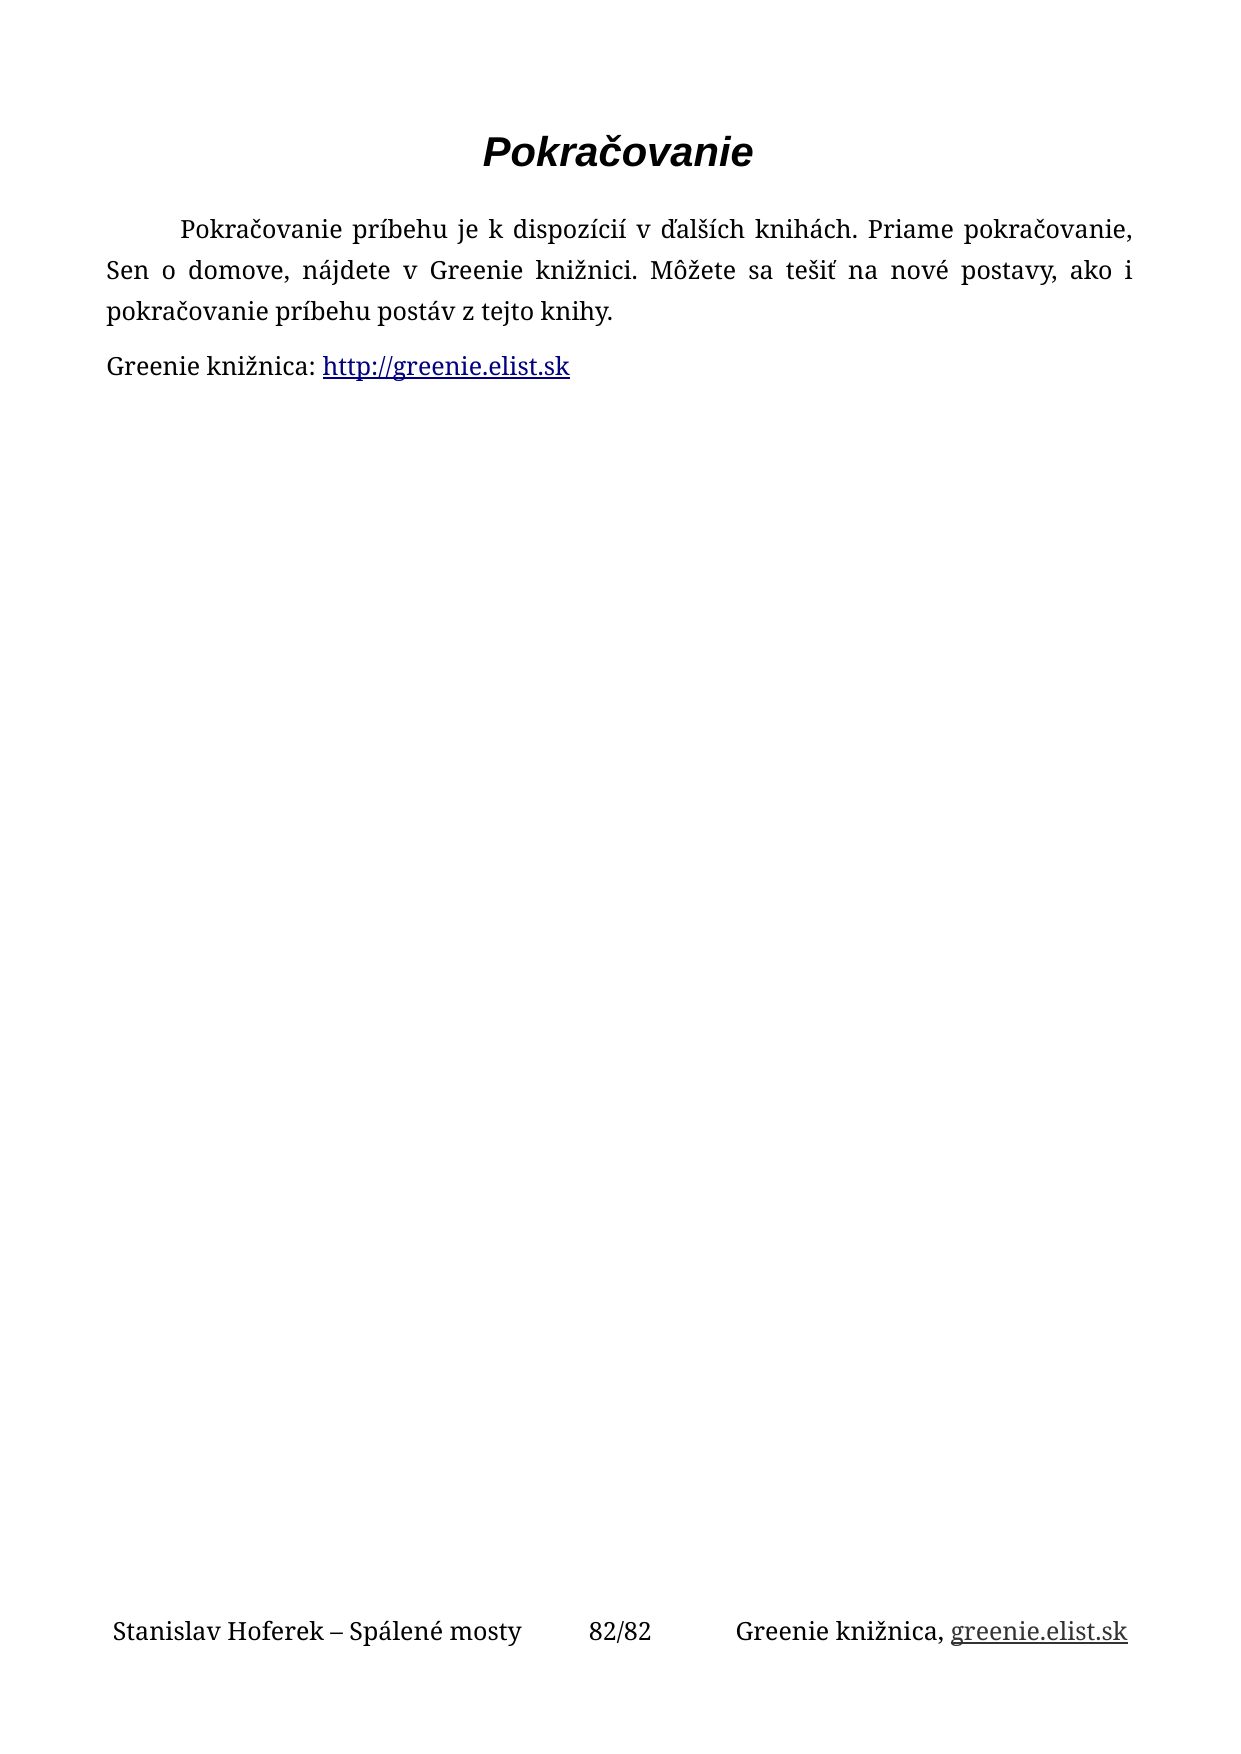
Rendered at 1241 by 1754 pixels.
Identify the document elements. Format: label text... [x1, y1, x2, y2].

subtitle Pokračovanie [106, 127, 1134, 175]
text Pokračovanie príbehu je k dispozícií v ďalších knihách. Priame pokračovanie, Sen o domove, nájdete v Greenie knižnici. Môžete sa tešiť na nové postavy, ako i pokračovanie príbehu postáv z tejto knihy. [106, 211, 1134, 327]
text Greenie knižnica: http://greenie.elist.sk [106, 348, 1134, 383]
